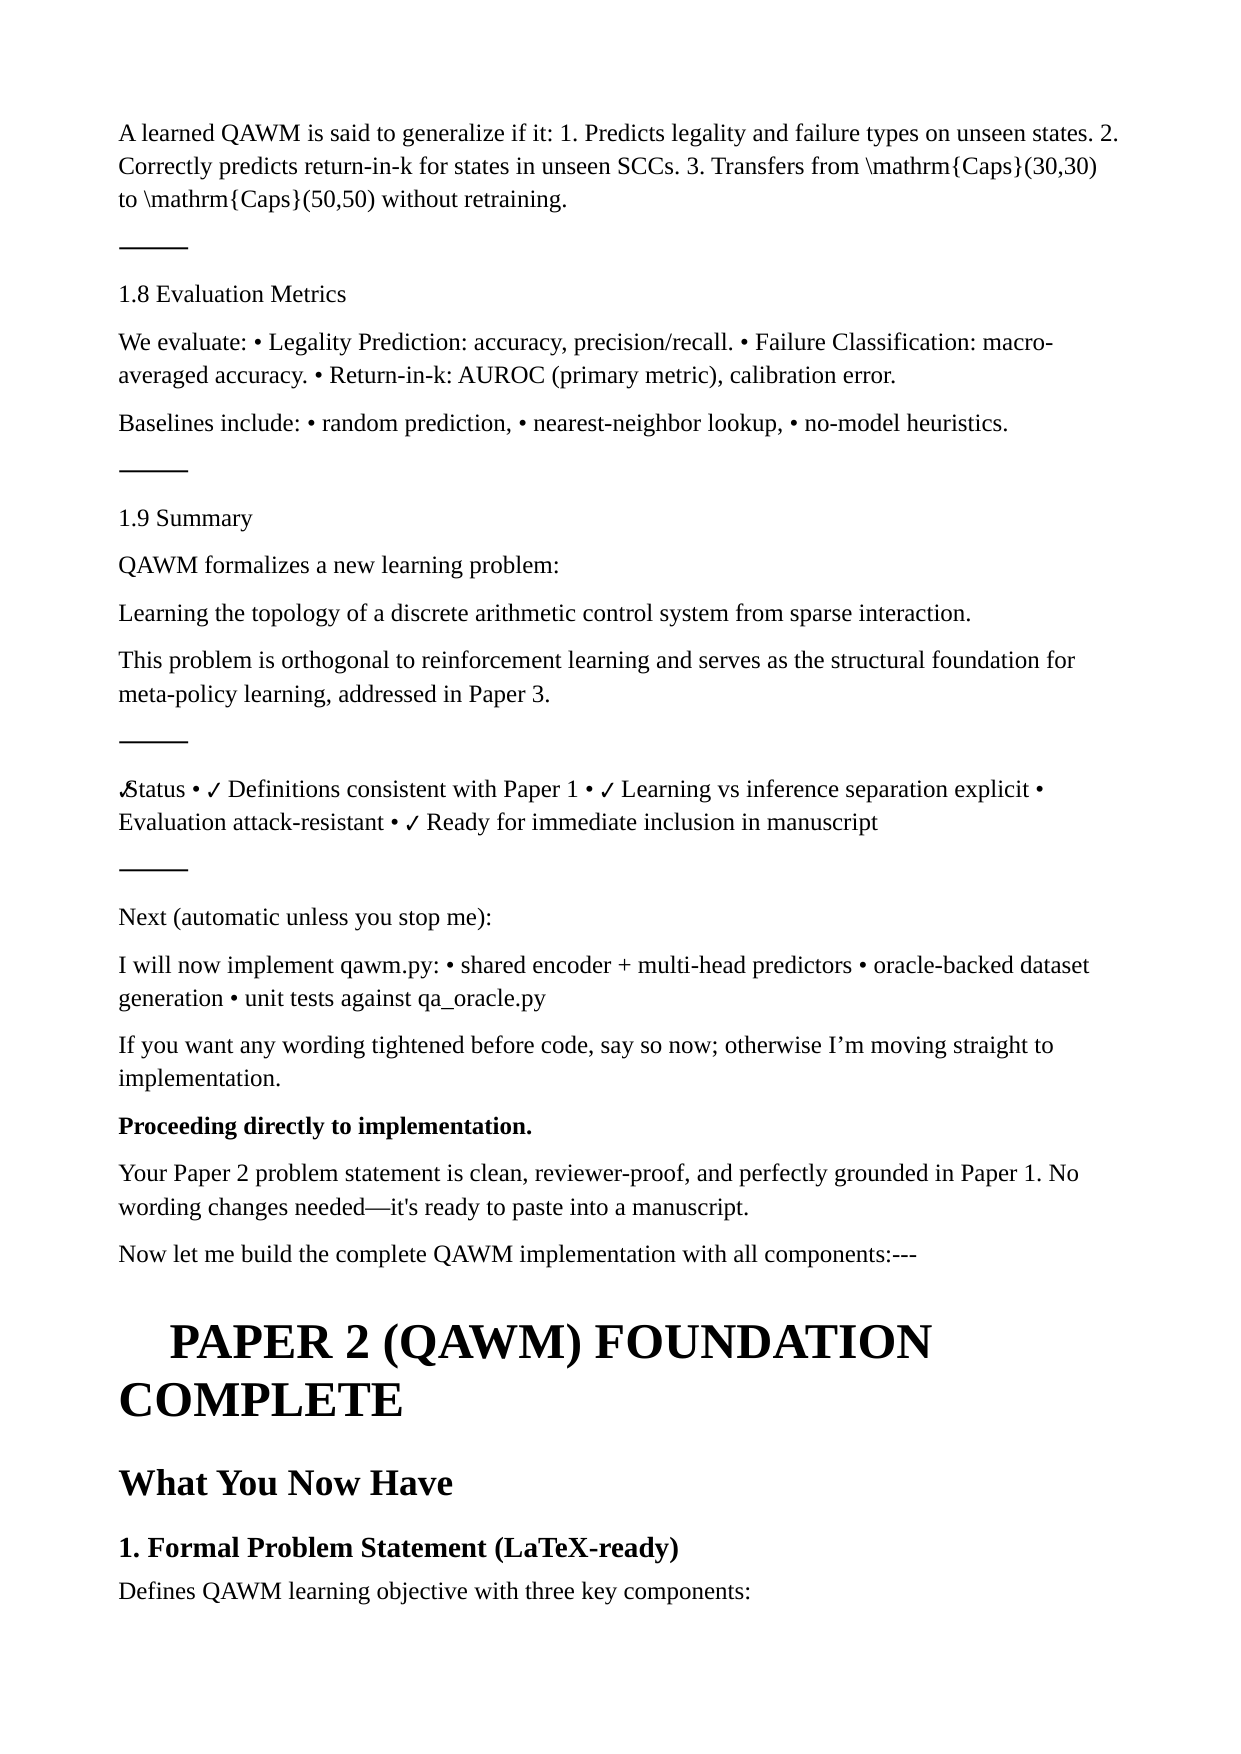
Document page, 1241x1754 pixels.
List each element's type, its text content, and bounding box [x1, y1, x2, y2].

subtitle 1. Formal Problem Statement (LaTeX-ready) [118, 1530, 1122, 1564]
text ⸻ [118, 455, 1122, 484]
text We evaluate: • Legality Prediction: accuracy, precision/recall. • Failure Classification: macro-averaged accuracy. • Return-in-k: AUROC (primary metric), calibration error. [118, 327, 1122, 389]
text 1.9 Summary [118, 503, 1122, 532]
text I will now implement qawm.py: • shared encoder + multi-head predictors • oracle-backed dataset generation • unit tests against qa_oracle.py [118, 950, 1122, 1011]
text Proceeding directly to implementation. [118, 1111, 1122, 1140]
text Now let me build the complete QAWM implementation with all components:--- [118, 1239, 1122, 1268]
text ✅ Status • ✔ Definitions consistent with Paper 1 • ✔ Learning vs inference separation explicit • ✔ Evaluation attack-resistant • ✔ Ready for immediate inclusion in manuscript [118, 774, 1122, 836]
text ⸻ [118, 726, 1122, 755]
text This problem is orthogonal to reinforcement learning and serves as the structural foundation for meta-policy learning, addressed in Paper 3. [118, 646, 1122, 707]
text A learned QAWM is said to generalize if it: 1. Predicts legality and failure types on unseen states. 2. Correctly predicts return-in-k for states in unseen SCCs. 3. Transfers from \mathrm{Caps}(30,30) to \mathrm{Caps}(50,50) without retraining. [118, 118, 1122, 213]
text Next (automatic unless you stop me): [118, 902, 1122, 931]
subtitle ✅ PAPER 2 (QAWM) FOUNDATION COMPLETE [118, 1312, 1122, 1427]
text 1.8 Evaluation Metrics [118, 279, 1122, 308]
text Baselines include: • random prediction, • nearest-neighbor lookup, • no-model heuristics. [118, 408, 1122, 436]
text ⸻ [118, 232, 1122, 261]
text ⸻ [118, 854, 1122, 883]
text Learning the topology of a discrete arithmetic control system from sparse interaction. [118, 598, 1122, 627]
text QAWM formalizes a new learning problem: [118, 550, 1122, 579]
text Your Paper 2 problem statement is clean, reviewer-proof, and perfectly grounded in Paper 1. No wording changes needed—it's ready to paste into a manuscript. [118, 1158, 1122, 1220]
text Defines QAWM learning objective with three key components: [118, 1576, 1122, 1605]
text If you want any wording tightened before code, say so now; otherwise I’m moving straight to implementation. [118, 1030, 1122, 1092]
subtitle What You Now Have [118, 1460, 1122, 1503]
